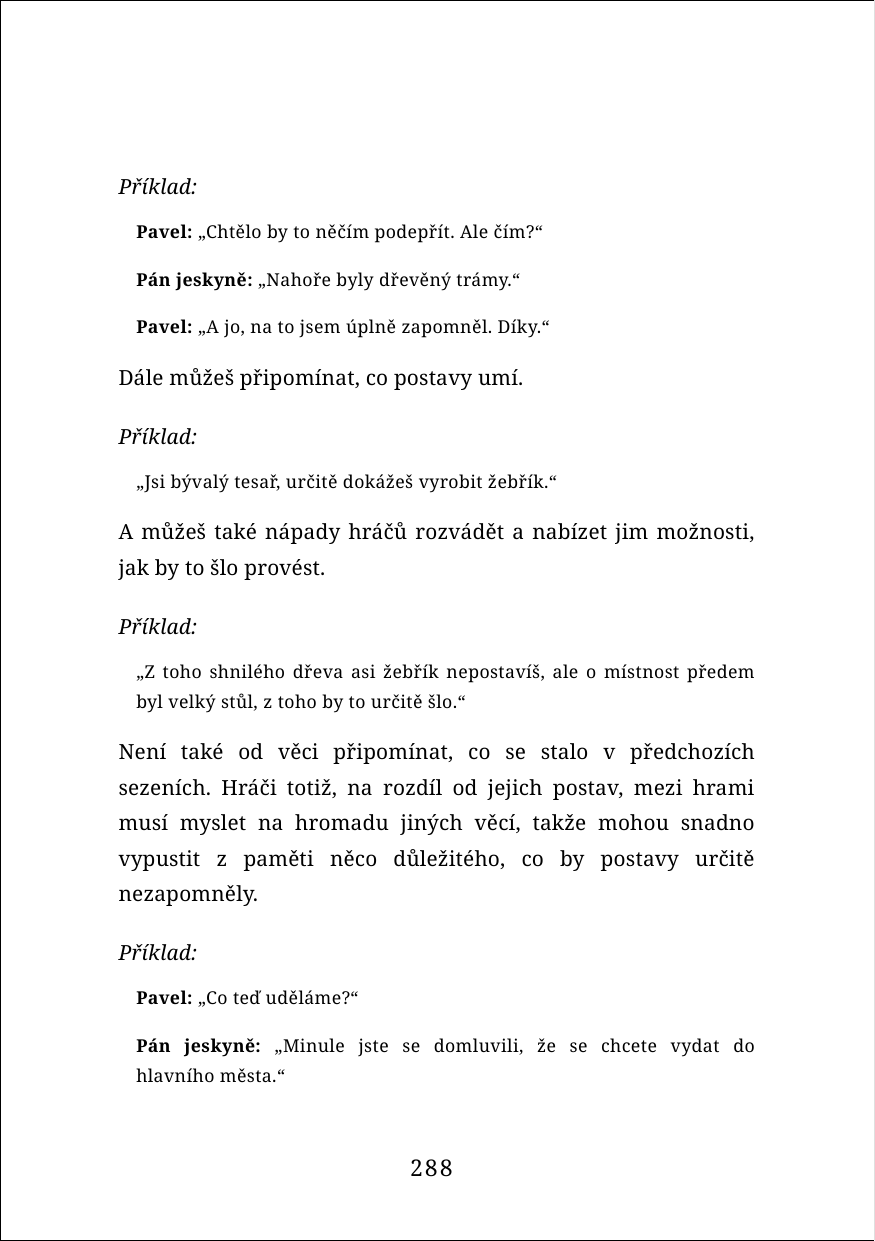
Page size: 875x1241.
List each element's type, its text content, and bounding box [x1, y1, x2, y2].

text Příklad: [118, 422, 756, 450]
text Pavel: „A jo, na to jsem úplně zapomněl. Díky.“ [136, 315, 756, 339]
text Dále můžeš připomínat, co postavy umí. [118, 363, 756, 391]
text Příklad: [118, 938, 756, 967]
text Není také od věci připomínat, co se stalo v předchozích sezeních. Hráči totiž, na rozdíl od jejich postav, mezi hrami musí myslet na hromadu jiných věcí, takže mohou snadno vypustit z paměti něco důležitého, co by postavy určitě nezapomněly. [118, 737, 756, 908]
text Pán jeskyně: „Nahoře byly dřevěný trámy.“ [136, 267, 756, 291]
text Pavel: „Chtělo by to něčím podepřít. Ale čím?“ [136, 219, 756, 243]
text Příklad: [118, 612, 756, 640]
text A můžeš také nápady hráčů rozvádět a nabízet jim možnosti, jak by to šlo provést. [118, 517, 756, 581]
text Pavel: „Co teď uděláme?“ [136, 986, 756, 1010]
text „Z toho shnilého dřeva asi žebřík nepostavíš, ale o místnost předem byl velký stůl, z toho by to určitě šlo.“ [136, 659, 756, 713]
text Příklad: [118, 172, 756, 200]
text Pán jeskyně: „Minule jste se domluvili, že se chcete vydat do hlavního města.“ [136, 1034, 756, 1088]
text „Jsi bývalý tesař, určitě dokážeš vyrobit žebřík.“ [136, 469, 756, 493]
